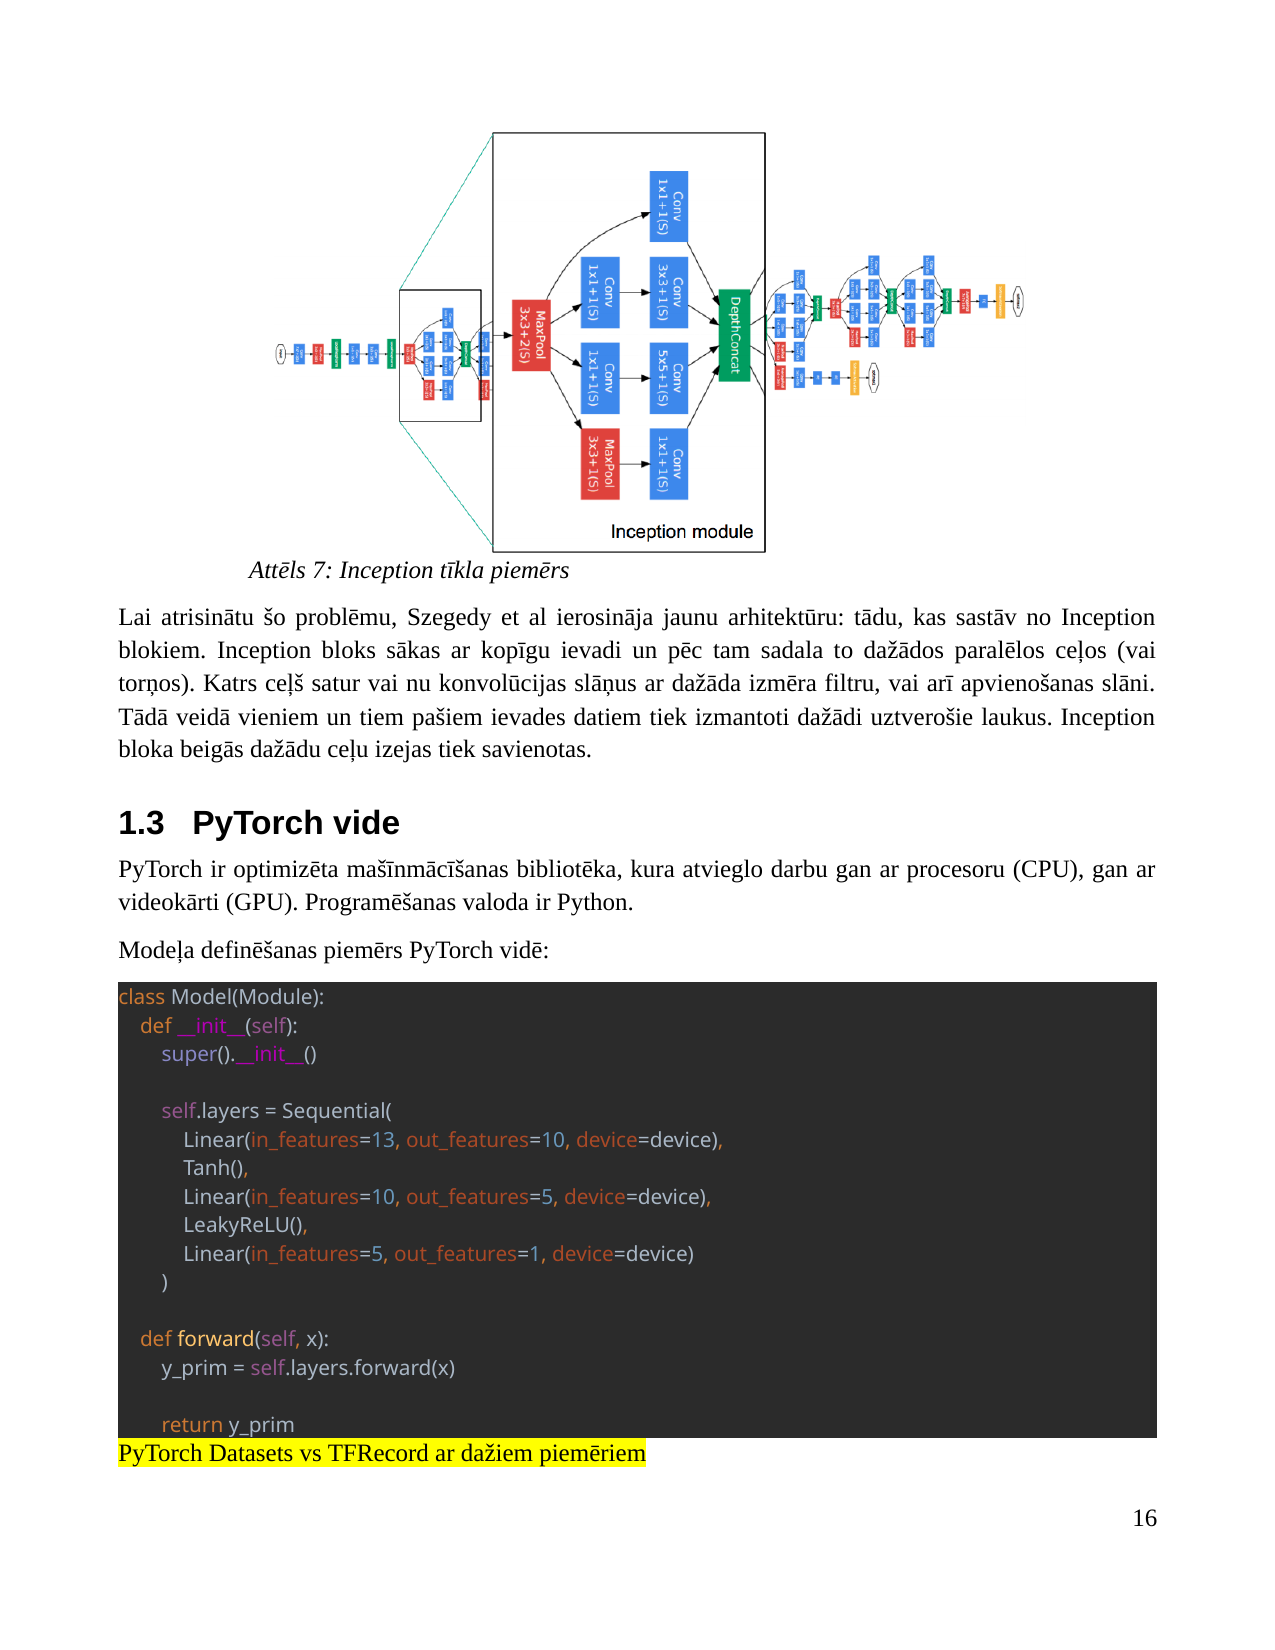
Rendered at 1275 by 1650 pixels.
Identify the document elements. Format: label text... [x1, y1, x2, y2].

picture [248, 130, 1027, 555]
text Modeļa definēšanas piemērs PyTorch vidē: [118, 935, 1157, 963]
subtitle PyTorch vide [118, 803, 1157, 842]
text PyTorch ir optimizēta mašīnmācīšanas bibliotēka, kura atvieglo darbu gan ar procesoru (CPU), gan ar videokārti (GPU). Programēšanas valoda ir Python. [118, 854, 1157, 916]
text class Model(Module): def __init__(self): super().__init__() self.layers = Sequential( Linear(in_features=13, out_features=10, device=device), Tanh(), Linear(in_features=10, out_features=5, device=device), LeakyReLU(), Linear(in_features=5, out_features=1, device=device) ) def forward(self, x): y_prim = self.layers.forward(x) return y_prim [118, 982, 1157, 1438]
text Attēls 7: Inception tīkla piemērs [249, 555, 1026, 584]
text PyTorch Datasets vs TFRecord ar dažiem piemēriem [118, 1438, 1157, 1467]
text Lai atrisinātu šo problēmu, Szegedy et al ierosināja jaunu arhitektūru: tādu, kas sastāv no Inception blokiem. Inception bloks sākas ar kopīgu ievadi un pēc tam sadala to dažādos paralēlos ceļos (vai torņos). Katrs ceļš satur vai nu konvolūcijas slāņus ar dažāda izmēra filtru, vai arī apvienošanas slāni. Tādā veidā vieniem un tiem pašiem ievades datiem tiek izmantoti dažādi uztverošie laukus. Inception bloka beigās dažādu ceļu izejas tiek savienotas. [118, 602, 1157, 763]
